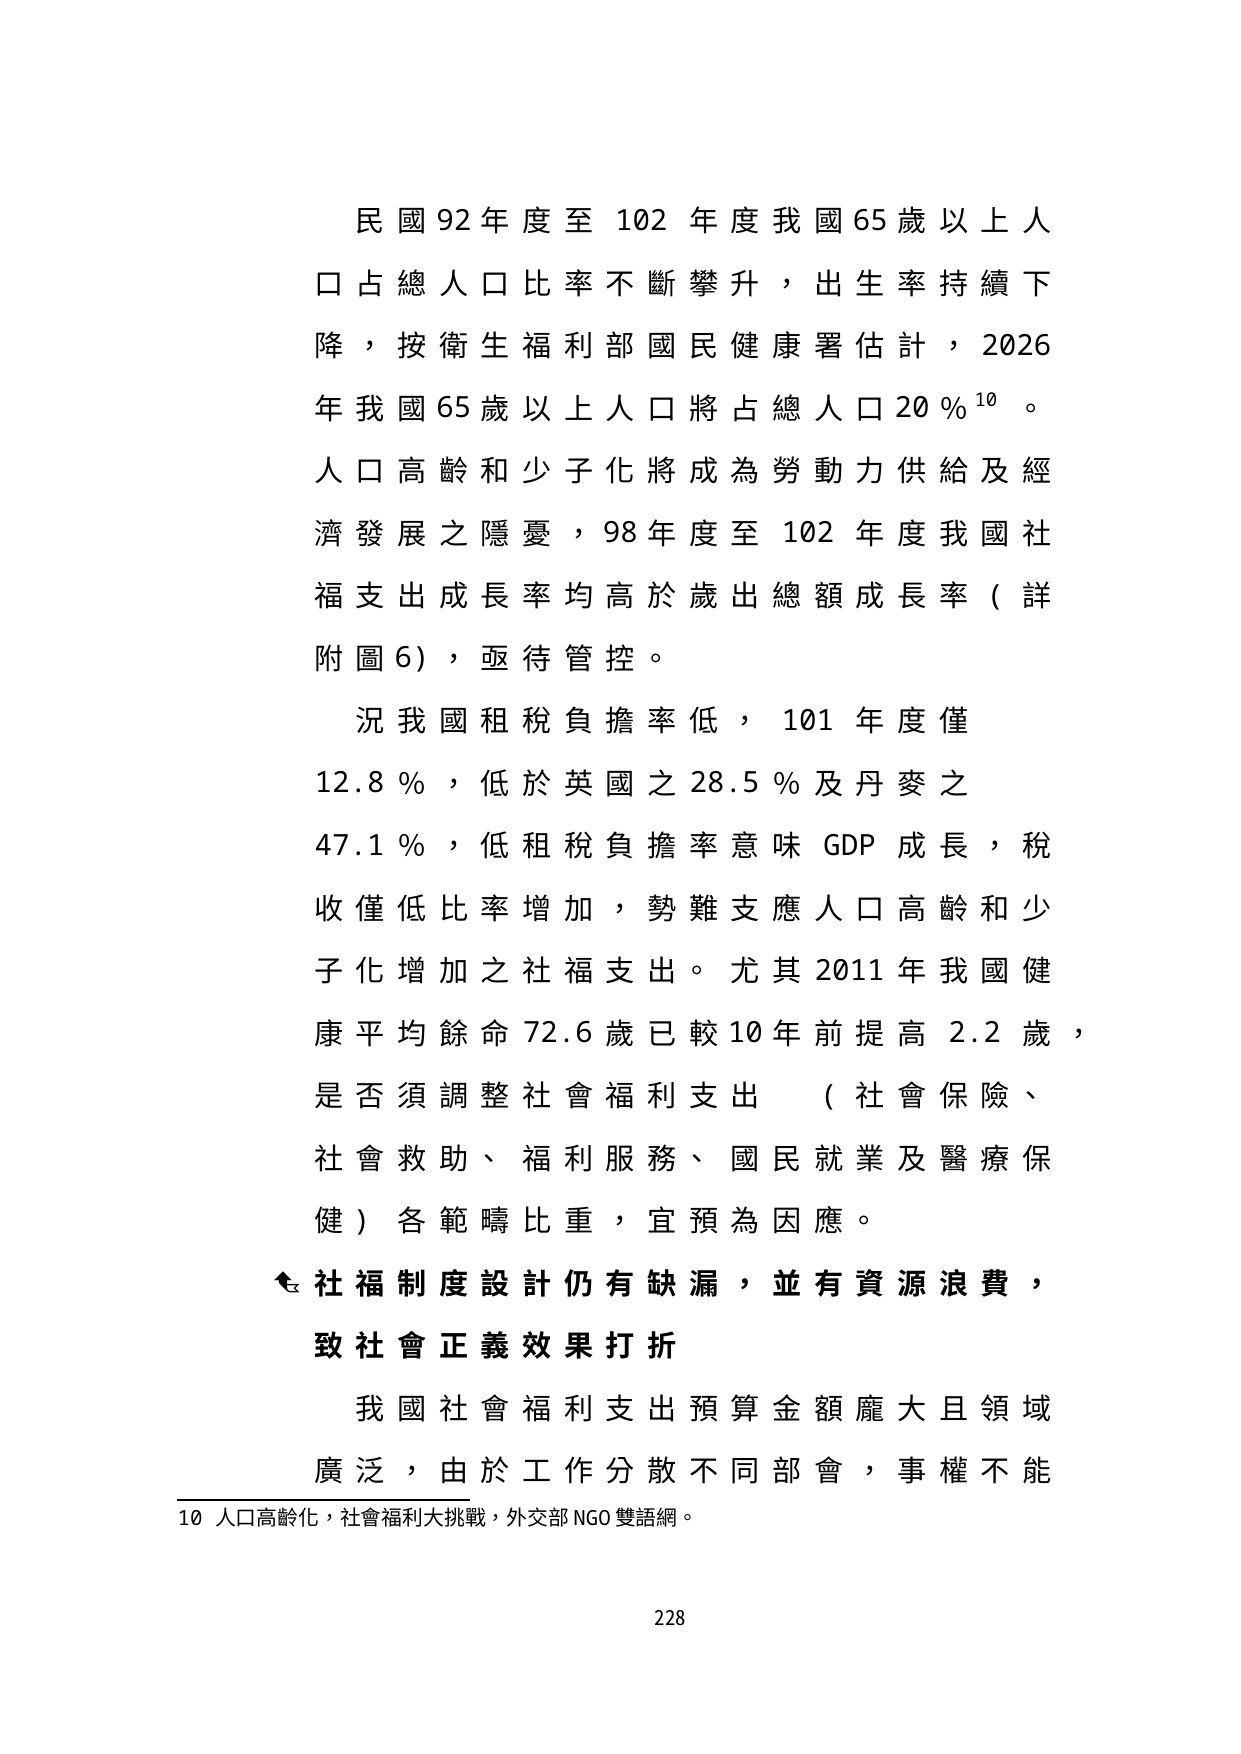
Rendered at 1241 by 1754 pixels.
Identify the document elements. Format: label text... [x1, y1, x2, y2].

text 民國92年度至102年度我國65歲以上人口占總人口比率不斷攀升，出生率持續下降，按衛生福利部國民健康署估計，2026年我國65歲以上人口將占總人口20％。人口高齡和少子化將成為勞動力供給及經濟發展之隱憂，98年度至102年度我國社福支出成長率均高於歲出總額成長率(詳附圖6)，亟待管控。 [271, 177, 1058, 677]
text 人口高齡化，社會福利大挑戰，外交部NGO雙語網。 [177, 1500, 1063, 1532]
text 況我國租稅負擔率低，101年度僅12.8％，低於英國之28.5％及丹麥之47.1％，低租稅負擔率意味GDP成長，稅收僅低比率增加，勢難支應人口高齡和少子化增加之社福支出。尤其2011年我國健康平均餘命72.6歲已較10年前提高2.2歲，是否須調整社會福利支出 (社會保險、社會救助、福利服務、國民就業及醫療保健) 各範疇比重，宜預為因應。 [271, 677, 1058, 1240]
text 社福制度設計仍有缺漏，並有資源浪費，致社會正義效果打折 [242, 1240, 1058, 1365]
text 我國社會福利支出預算金額龐大且領域廣泛，由於工作分散不同部會，事權不能 [271, 1365, 1058, 1490]
